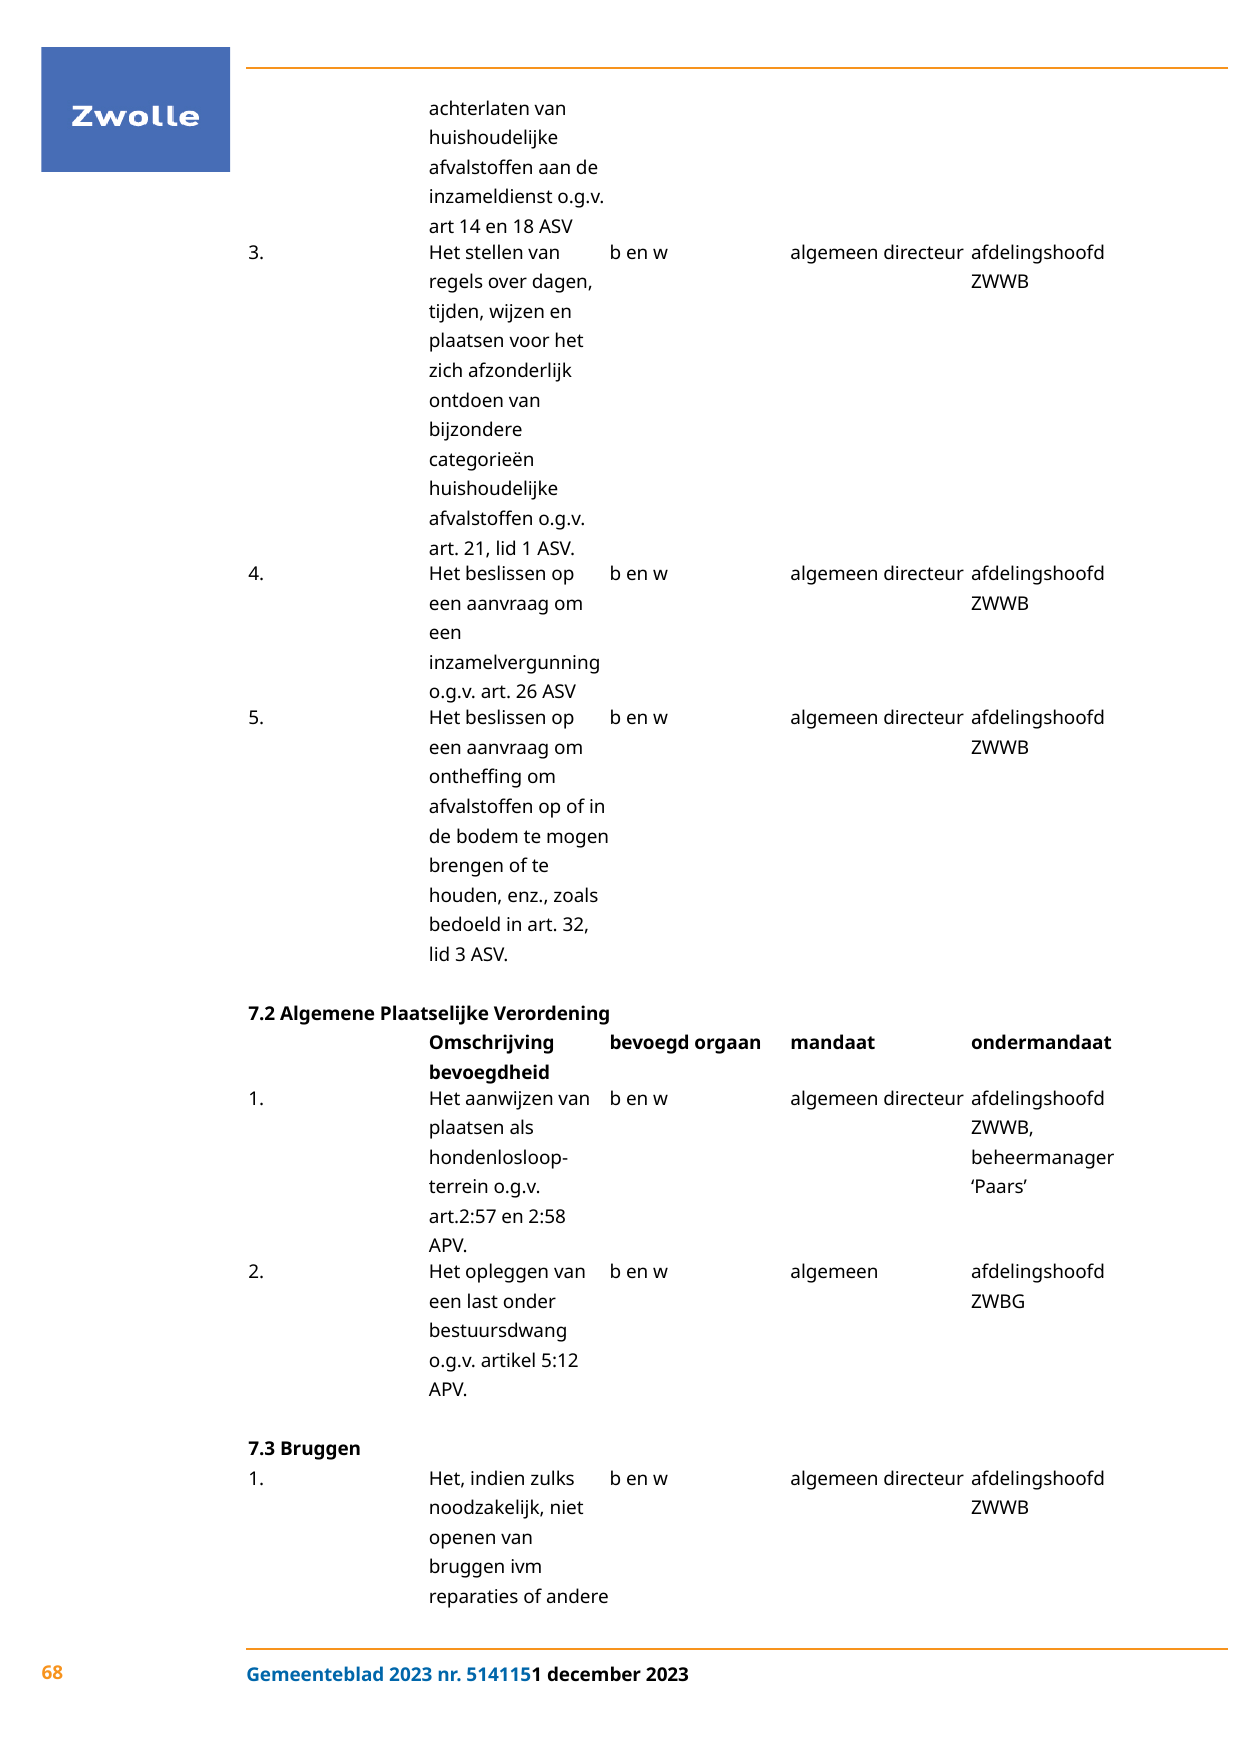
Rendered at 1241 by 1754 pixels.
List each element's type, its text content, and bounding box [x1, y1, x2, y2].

table_header b en w [609, 1465, 790, 1609]
table_cell algemeen directeur [790, 705, 971, 967]
table_cell b en w [609, 705, 790, 967]
table_header afdelingshoofd ZWWB [971, 1465, 1152, 1609]
table_cell algemeen directeur [790, 560, 971, 704]
table_cell b en w [609, 1258, 790, 1402]
table_header ondermandaat [971, 1029, 1152, 1085]
table_cell algemeen directeur [790, 239, 971, 560]
table_cell [971, 95, 1152, 239]
table_cell afdelingshoofd ZWWB [971, 560, 1152, 704]
table_cell [248, 95, 429, 239]
table_header 1. [248, 1465, 429, 1609]
table_header Omschrijving bevoegdheid [429, 1029, 609, 1085]
table_cell 2. [248, 1258, 429, 1402]
text 7.2 Algemene Plaatselijke Verordening [248, 1000, 1152, 1025]
table_cell 4. [248, 560, 429, 704]
table_cell algemeen [790, 1258, 971, 1402]
table_cell [609, 95, 790, 239]
table_header algemeen directeur [790, 1465, 971, 1609]
table_header Het, indien zulks noodzakelijk, niet openen van bruggen ivm reparaties of andere [429, 1465, 609, 1609]
table_header bevoegd orgaan [609, 1029, 790, 1085]
table_cell Het stellen van regels over dagen, tijden, wijzen en plaatsen voor het zich afzonderlijk ontdoen van bijzondere categorieën huishoudelijke afvalstoffen o.g.v. art. 21, lid 1 ASV. [429, 239, 609, 560]
table_cell afdelingshoofd ZWWB, beheermanager ‘Paars’ [971, 1085, 1152, 1258]
table_cell algemeen directeur [790, 1085, 971, 1258]
table_cell b en w [609, 239, 790, 560]
table_cell Het beslissen op een aanvraag om een inzamelvergunning o.g.v. art. 26 ASV [429, 560, 609, 704]
table_cell 5. [248, 705, 429, 967]
table_cell 3. [248, 239, 429, 560]
table_header mandaat [790, 1029, 971, 1085]
table_cell Het aanwijzen van plaatsen als hondenlosloop-terrein o.g.v. art.2:57 en 2:58 APV. [429, 1085, 609, 1258]
table_cell b en w [609, 1085, 790, 1258]
table_cell afdelingshoofd ZWWB [971, 239, 1152, 560]
table_cell afdelingshoofd ZWWB [971, 705, 1152, 967]
table_cell Het opleggen van een last onder bestuursdwang o.g.v. artikel 5:12 APV. [429, 1258, 609, 1402]
table_cell achterlaten van huishoudelijke afvalstoffen aan de inzameldienst o.g.v. art 14 en 18 ASV [429, 95, 609, 239]
table_cell [790, 95, 971, 239]
table_cell Het beslissen op een aanvraag om ontheffing om afvalstoffen op of in de bodem te mogen brengen of te houden, enz., zoals bedoeld in art. 32, lid 3 ASV. [429, 705, 609, 967]
table_header [248, 1029, 429, 1085]
table_cell b en w [609, 560, 790, 704]
text 7.3 Bruggen [248, 1435, 1152, 1461]
picture [41, 47, 231, 172]
table_cell afdelingshoofd ZWBG [971, 1258, 1152, 1402]
table_cell 1. [248, 1085, 429, 1258]
